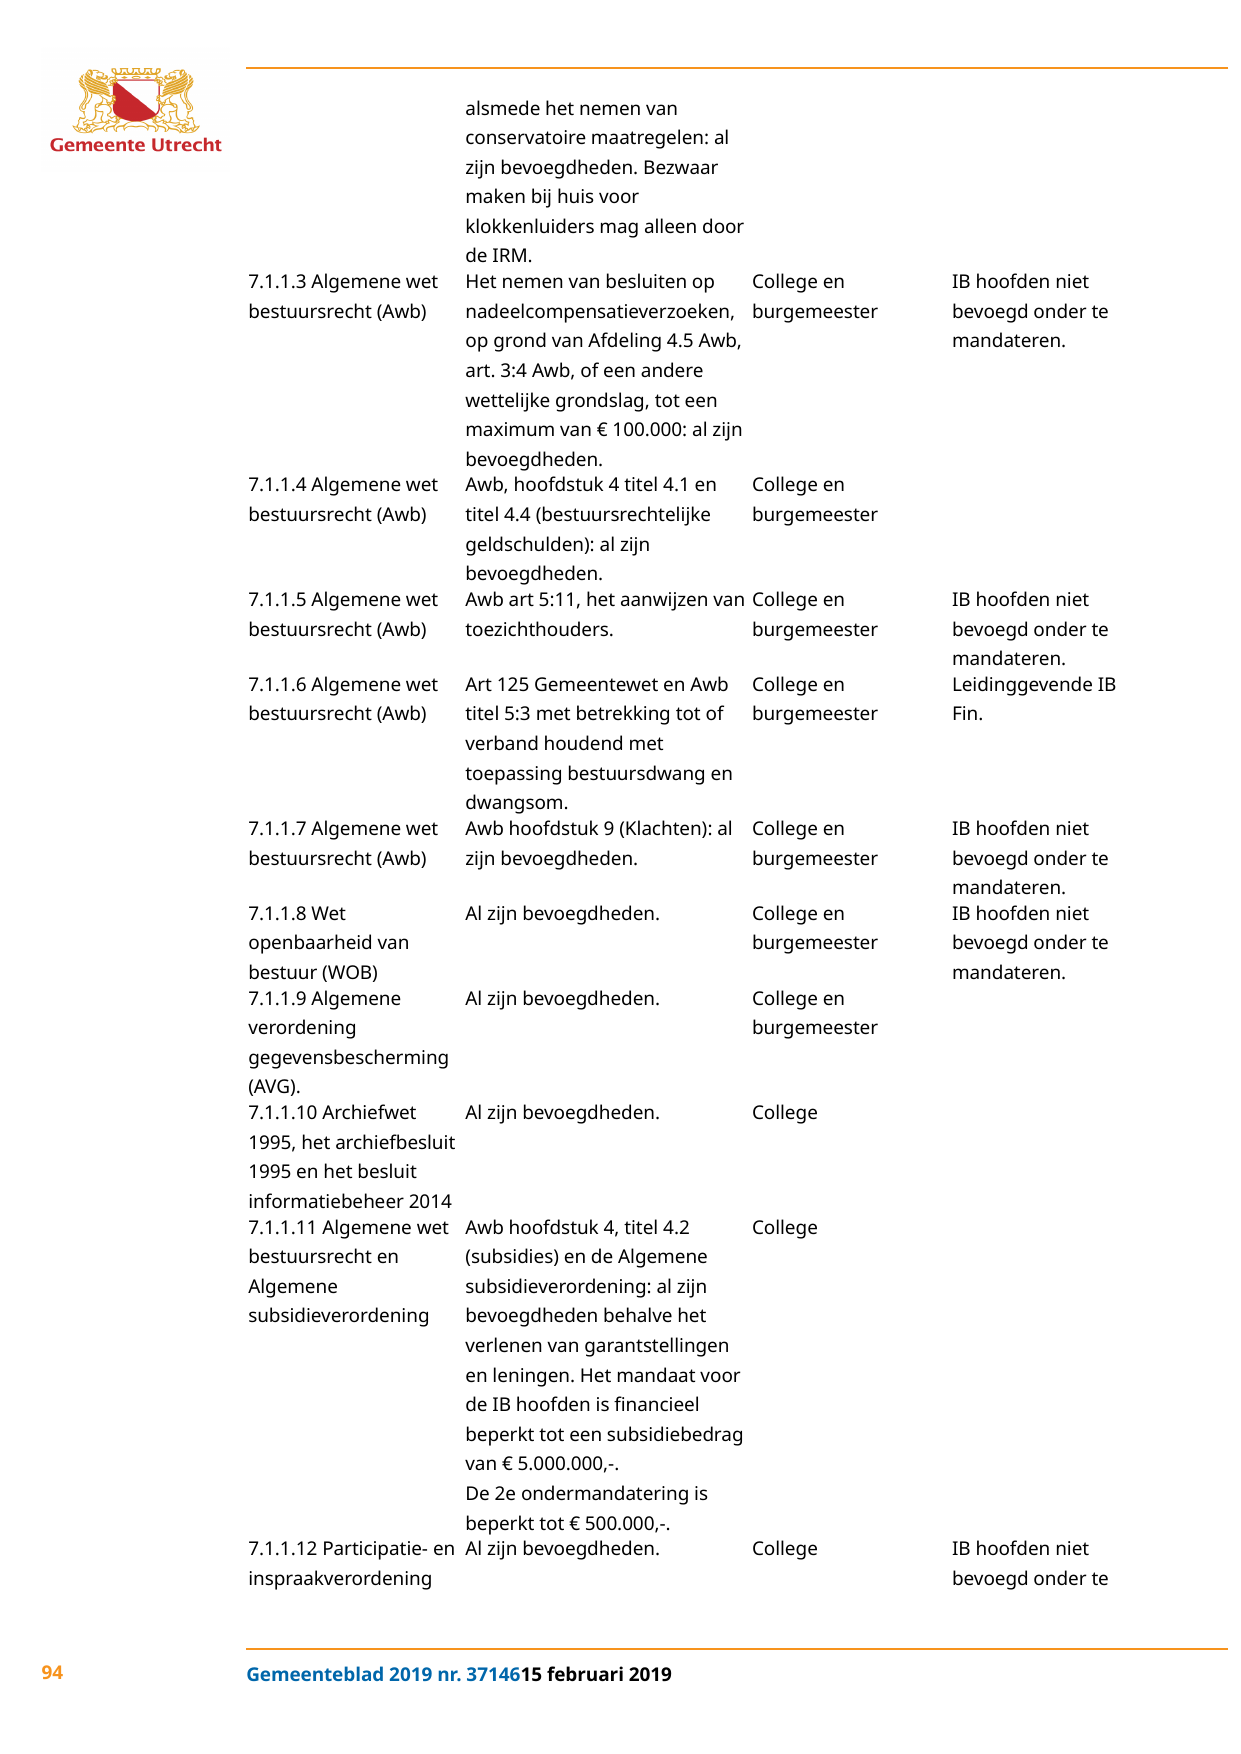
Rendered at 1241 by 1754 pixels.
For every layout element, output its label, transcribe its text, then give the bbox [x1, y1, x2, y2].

table_cell Al zijn bevoegdheden. [465, 985, 752, 1099]
table_cell Art 125 Gemeentewet en Awb titel 5:3 met betrekking tot of verband houdend met toepassing bestuursdwang en dwangsom. [465, 671, 752, 815]
table_cell 7.1.1.9 Algemene verordening gegevensbescherming (AVG). [248, 985, 465, 1099]
table_cell 7.1.1.12 Participatie- en inspraakverordening [248, 1535, 465, 1591]
table_cell Het nemen van besluiten op nadeelcompensatieverzoeken, op grond van Afdeling 4.5 Awb, art. 3:4 Awb, of een andere wettelijke grondslag, tot een maximum van € 100.000: al zijn bevoegdheden. [465, 269, 752, 472]
table_cell IB hoofden niet bevoegd onder te mandateren. [952, 269, 1152, 472]
table_cell 7.1.1.7 Algemene wet bestuursrecht (Awb) [248, 815, 465, 900]
table_cell alsmede het nemen van conservatoire maatregelen: al zijn bevoegdheden. Bezwaar maken bij huis voor klokkenluiders mag alleen door de IRM. [465, 95, 752, 268]
table_cell Al zijn bevoegdheden. [465, 1099, 752, 1214]
table_cell [952, 1099, 1152, 1214]
table_cell 7.1.1.4 Algemene wet bestuursrecht (Awb) [248, 472, 465, 586]
table_cell IB hoofden niet bevoegd onder te mandateren. [952, 586, 1152, 671]
table_cell Awb, hoofdstuk 4 titel 4.1 en titel 4.4 (bestuursrechtelijke geldschulden): al zijn bevoegdheden. [465, 472, 752, 586]
table_cell College [752, 1535, 952, 1591]
table_cell College en burgemeester [752, 269, 952, 472]
table_cell College en burgemeester [752, 586, 952, 671]
table_cell Al zijn bevoegdheden. [465, 900, 752, 985]
table_cell IB hoofden niet bevoegd onder te mandateren. [952, 900, 1152, 985]
table_cell College [752, 1214, 952, 1535]
table_cell [952, 985, 1152, 1099]
table_cell College en burgemeester [752, 671, 952, 815]
table_cell College [752, 1099, 952, 1214]
table_cell Awb art 5:11, het aanwijzen van toezichthouders. [465, 586, 752, 671]
table_cell College en burgemeester [752, 900, 952, 985]
table_cell College en burgemeester [752, 472, 952, 586]
table_cell College en burgemeester [752, 985, 952, 1099]
table_cell 7.1.1.3 Algemene wet bestuursrecht (Awb) [248, 269, 465, 472]
table_cell Leidinggevende IB Fin. [952, 671, 1152, 815]
table_cell 7.1.1.10 Archiefwet 1995, het archiefbesluit 1995 en het besluit informatiebeheer 2014 [248, 1099, 465, 1214]
table_cell 7.1.1.11 Algemene wet bestuursrecht en Algemene subsidieverordening [248, 1214, 465, 1535]
table_cell Awb hoofdstuk 9 (Klachten): al zijn bevoegdheden. [465, 815, 752, 900]
table_cell [952, 95, 1152, 268]
table_cell [752, 95, 952, 268]
table_cell [952, 1214, 1152, 1535]
table_cell [248, 95, 465, 268]
table_cell Al zijn bevoegdheden. [465, 1535, 752, 1591]
table_cell IB hoofden niet bevoegd onder te mandateren. [952, 815, 1152, 900]
table_cell College en burgemeester [752, 815, 952, 900]
table_cell [952, 472, 1152, 586]
table_cell Awb hoofdstuk 4, titel 4.2 (subsidies) en de Algemene subsidieverordening: al zijn bevoegdheden behalve het verlenen van garantstellingen en leningen. Het mandaat voor de IB hoofden is financieel beperkt tot een subsidiebedrag van € 5.000.000,-. De 2e ondermandatering is beperkt tot € 500.000,-. [465, 1214, 752, 1535]
table_cell 7.1.1.6 Algemene wet bestuursrecht (Awb) [248, 671, 465, 815]
table_cell IB hoofden niet bevoegd onder te [952, 1535, 1152, 1591]
picture [41, 47, 231, 172]
table_cell 7.1.1.5 Algemene wet bestuursrecht (Awb) [248, 586, 465, 671]
table_cell 7.1.1.8 Wet openbaarheid van bestuur (WOB) [248, 900, 465, 985]
